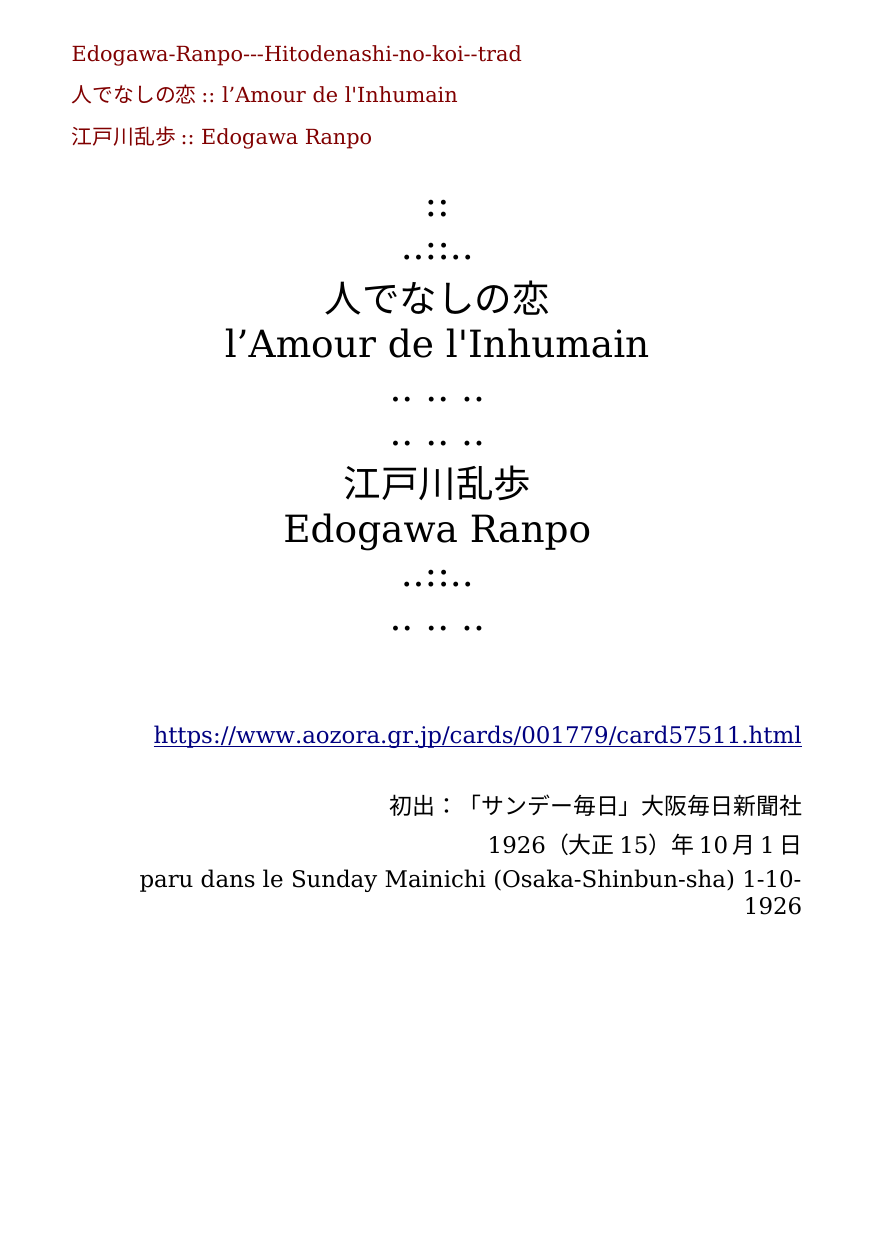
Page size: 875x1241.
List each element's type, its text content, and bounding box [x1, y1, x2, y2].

text 江戸川乱歩 :: Edogawa Ranpo [71, 120, 803, 150]
text paru dans le Sunday Mainichi (Osaka-Shinbun-sha) 1-10-1926 [72, 866, 802, 919]
subtitle :: ..::.. 人でなしの恋 l’Amour de l'Inhumain .. .. .. .. .. .. 江戸川乱歩 Edogawa Ranpo ..::.. .. .. .. [36, 181, 838, 639]
text https://www.aozora.gr.jp/cards/001779/card57511.html [72, 723, 802, 749]
text 1926（大正15）年10月1日 [72, 827, 802, 860]
text 人でなしの恋 :: l’Amour de l'Inhumain [71, 78, 803, 108]
text Edogawa-Ranpo---Hitodenashi-no-koi--trad [71, 42, 803, 66]
text 初出：「サンデー毎日」大阪毎日新聞社 [72, 788, 802, 821]
